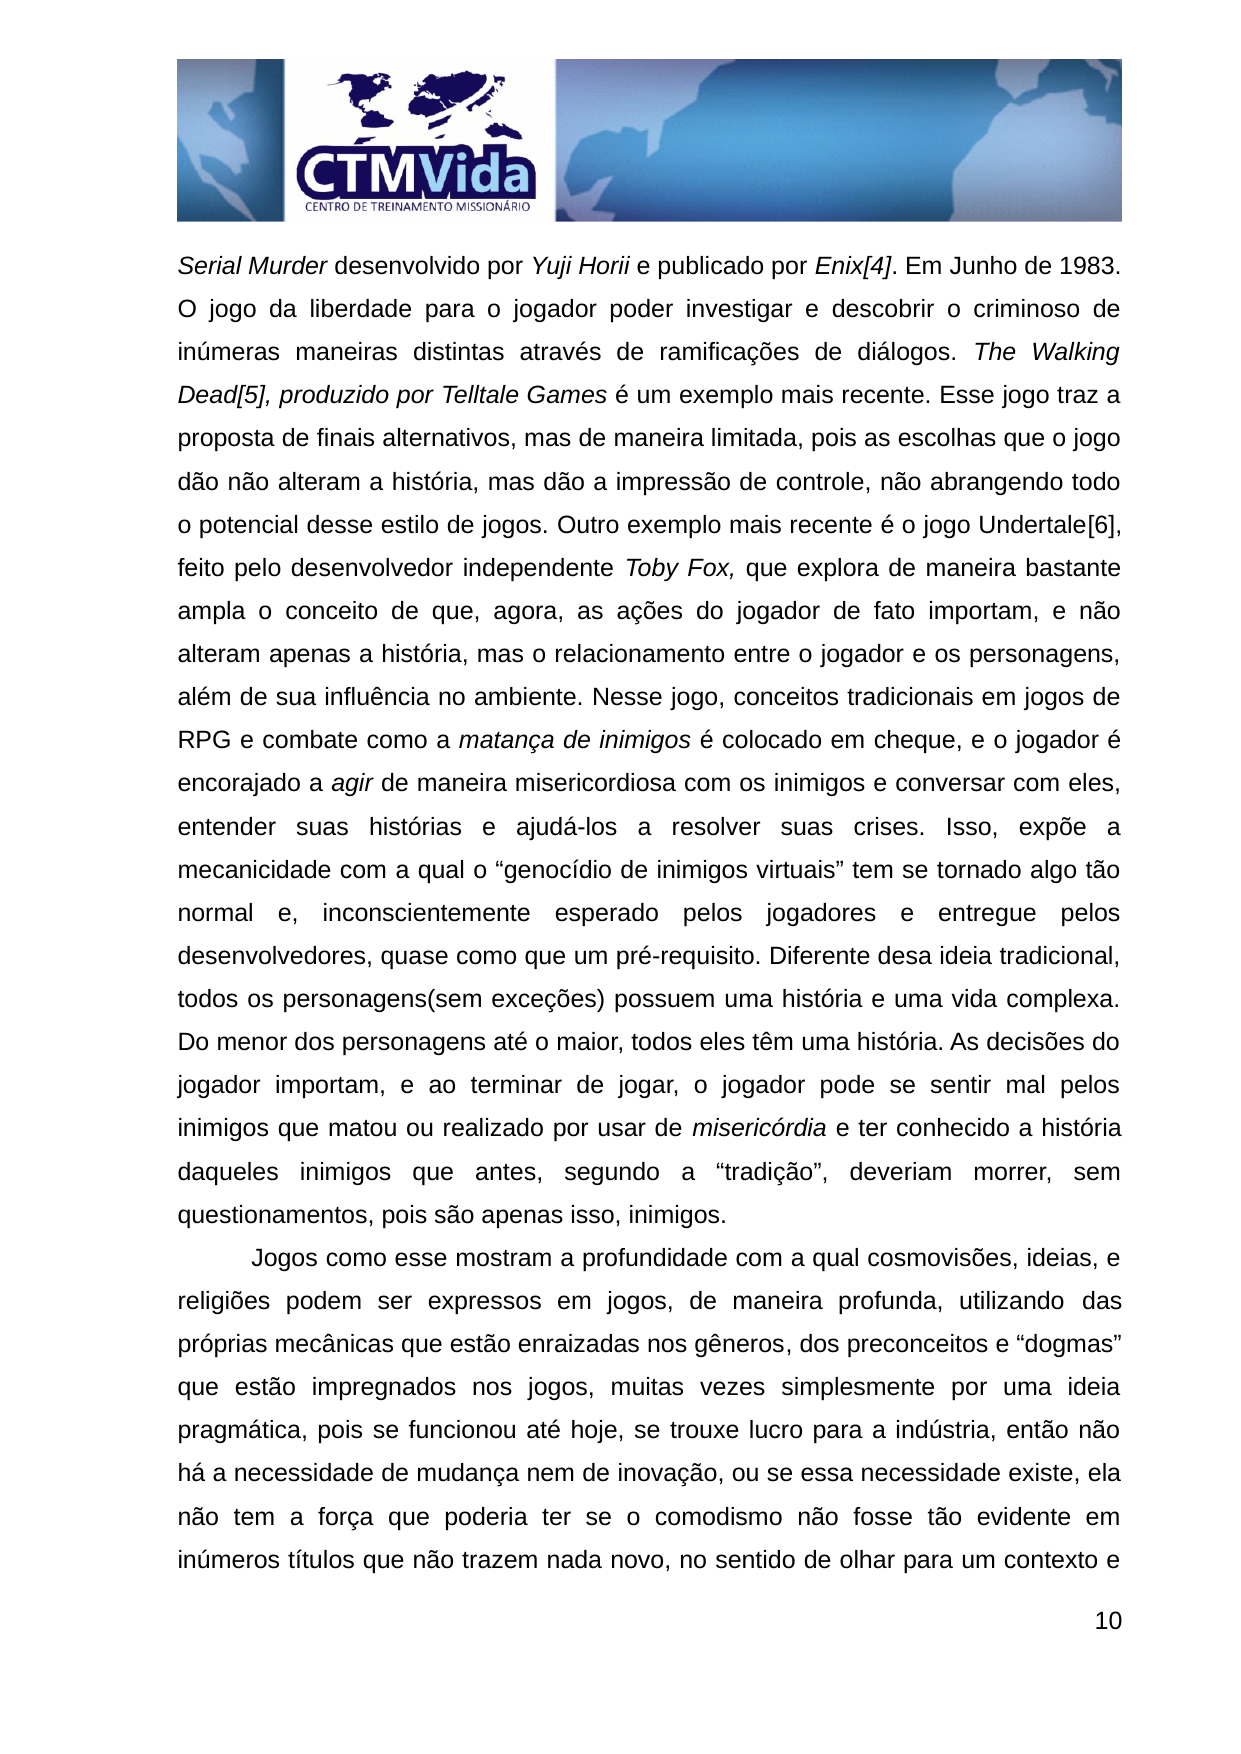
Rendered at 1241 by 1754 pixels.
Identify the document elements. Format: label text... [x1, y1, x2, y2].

text Jogos como esse mostram a profundidade com a qual cosmovisões, ideias, e religiões podem ser expressos em jogos, de maneira profunda, utilizando das próprias mecânicas que estão enraizadas nos gêneros, dos preconceitos e “dogmas” que estão impregnados nos jogos, muitas vezes simplesmente por uma ideia pragmática, pois se funcionou até hoje, se trouxe lucro para a indústria, então não há a necessidade de mudança nem de inovação, ou se essa necessidade existe, ela não tem a força que poderia ter se o comodismo não fosse tão evidente em inúmeros títulos que não trazem nada novo, no sentido de olhar para um contexto e [177, 1243, 1122, 1573]
picture [177, 59, 1122, 222]
text Serial Murder desenvolvido por Yuji Horii e publicado por Enix[4]. Em Junho de 1983. O jogo da liberdade para o jogador poder investigar e descobrir o criminoso de inúmeras maneiras distintas através de ramificações de diálogos. The Walking Dead[5], produzido por Telltale Games é um exemplo mais recente. Esse jogo traz a proposta de finais alternativos, mas de maneira limitada, pois as escolhas que o jogo dão não alteram a história, mas dão a impressão de controle, não abrangendo todo o potencial desse estilo de jogos. Outro exemplo mais recente é o jogo Undertale[6], feito pelo desenvolvedor independente Toby Fox, que explora de maneira bastante ampla o conceito de que, agora, as ações do jogador de fato importam, e não alteram apenas a história, mas o relacionamento entre o jogador e os personagens, além de sua influência no ambiente. Nesse jogo, conceitos tradicionais em jogos de RPG e combate como a matança de inimigos é colocado em cheque, e o jogador é encorajado a agir de maneira misericordiosa com os inimigos e conversar com eles, entender suas histórias e ajudá-los a resolver suas crises. Isso, expõe a mecanicidade com a qual o “genocídio de inimigos virtuais” tem se tornado algo tão normal e, inconscientemente esperado pelos jogadores e entregue pelos desenvolvedores, quase como que um pré-requisito. Diferente desa ideia tradicional, todos os personagens(sem exceções) possuem uma história e uma vida complexa. Do menor dos personagens até o maior, todos eles têm uma história. As decisões do jogador importam, e ao terminar de jogar, o jogador pode se sentir mal pelos inimigos que matou ou realizado por usar de misericórdia e ter conhecido a história daqueles inimigos que antes, segundo a “tradição”, deveriam morrer, sem questionamentos, pois são apenas isso, inimigos. [177, 251, 1122, 1228]
